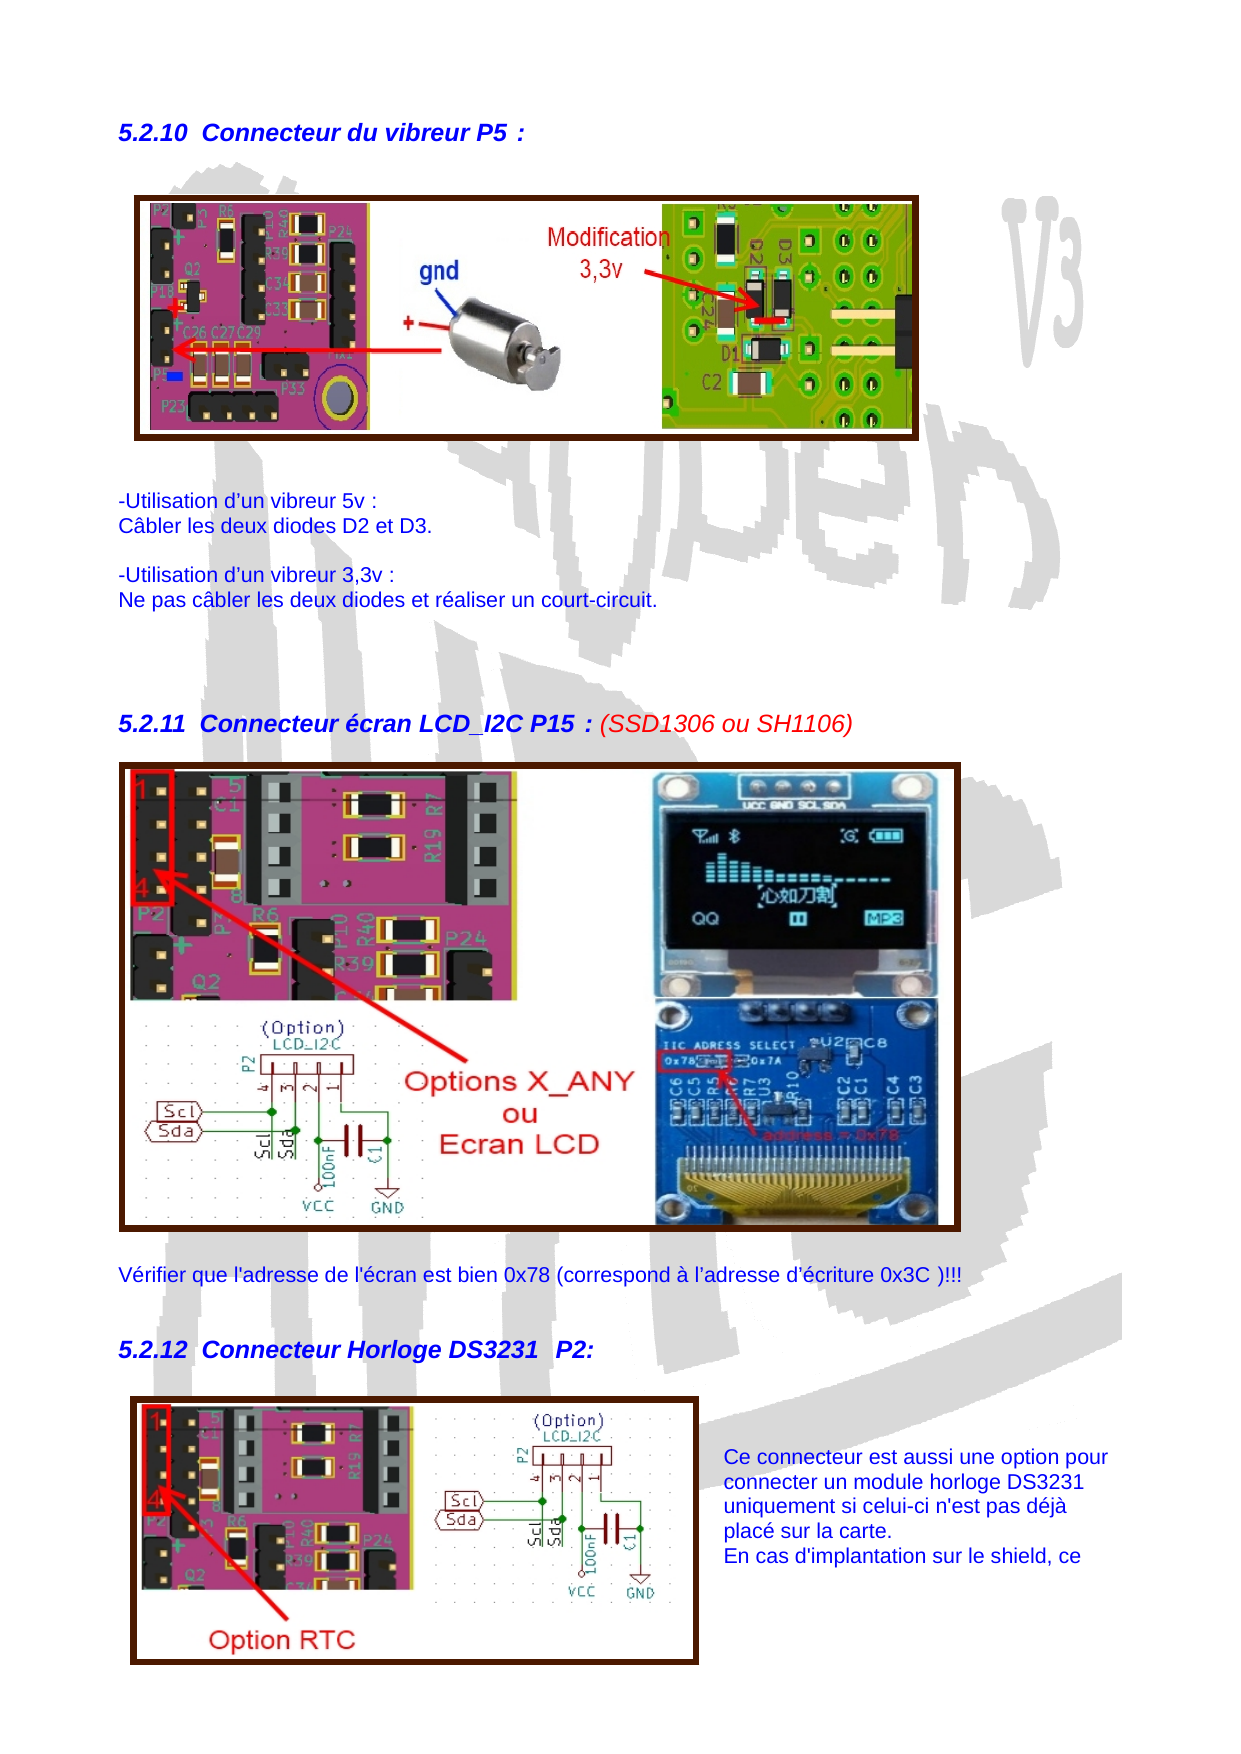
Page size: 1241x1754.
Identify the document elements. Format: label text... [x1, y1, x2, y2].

text En cas d'implantation sur le shield, ce [699, 1543, 1122, 1568]
text Ne pas câbler les deux diodes et réaliser un court-circuit. [118, 587, 1122, 612]
picture [140, 201, 912, 434]
text Ce connecteur est aussi une option pour connecter un module horloge DS3231 [699, 1444, 1122, 1494]
picture [125, 769, 954, 1225]
text uniquement si celui-ci n'est pas déjà placé sur la carte. [699, 1494, 1122, 1543]
subtitle 5.2.12 Connecteur Horloge DS3231 P2: [118, 1335, 1122, 1364]
text -Utilisation d’un vibreur 3,3v : [118, 562, 1122, 587]
text Vérifier que l'adresse de l'écran est bien 0x78 (correspond à l’adresse d’écriture 0x3C )!!! [118, 1263, 1122, 1287]
text Câbler les deux diodes D2 et D3. [118, 513, 1122, 538]
text -Utilisation d’un vibreur 5v : [118, 488, 1122, 513]
subtitle 5.2.10 Connecteur du vibreur P5 : [118, 118, 1122, 147]
picture [137, 1403, 693, 1659]
subtitle 5.2.11 Connecteur écran LCD_I2C P15 : (SSD1306 ou SH1106) [118, 709, 1122, 738]
